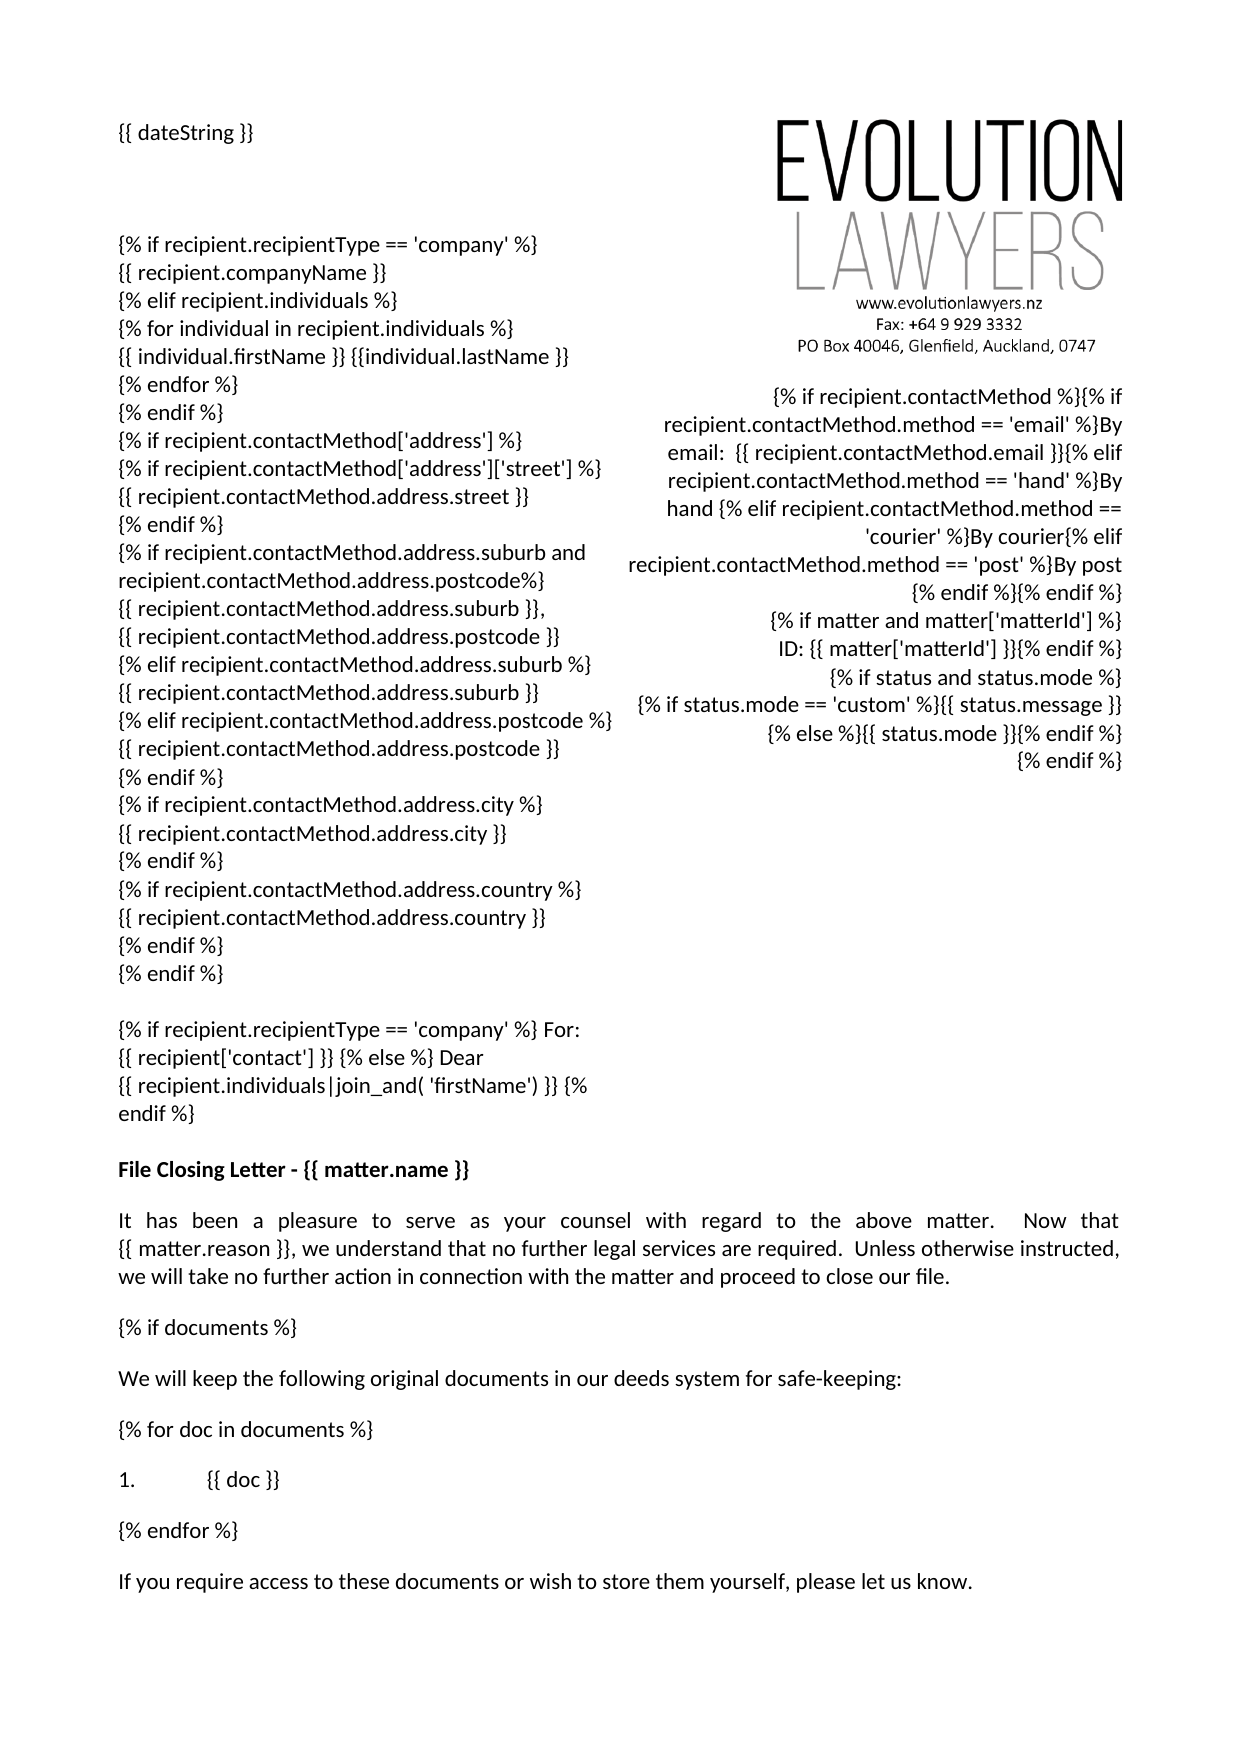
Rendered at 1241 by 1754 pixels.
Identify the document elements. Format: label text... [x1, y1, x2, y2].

list {{ doc }} [118, 1466, 1122, 1494]
text {% if documents %} [118, 1313, 1122, 1341]
table_header {% if recipient.contactMethod %}{% if recipient.contactMethod.method == 'email' %}By email: {{ recipient.contactMethod.email }}{% elif recipient.contactMethod.method == 'hand' %}By hand {% elif recipient.contactMethod.method == 'courier' %}By courier{% elif recipient.contactMethod.method == 'post' %}By post {% endif %}{% endif %} {% if matter and matter['matterId'] %} ID: {{ matter['matterId'] }}{% endif %} {% if status and status.mode %} {% if status.mode == 'custom' %}{{ status.message }}{% else %}{{ status.mode }}{% endif %} {% endif %} [620, 118, 1122, 1127]
table_header {{ dateString }} {% if recipient.recipientType == 'company' %} {{ recipient.companyName }} {% elif recipient.individuals %} {% for individual in recipient.individuals %} {{ individual.firstName }} {{individual.lastName }} {% endfor %} {% endif %} {% if recipient.contactMethod['address'] %} {% if recipient.contactMethod['address']['street'] %} {{ recipient.contactMethod.address.street }} {% endif %} {% if recipient.contactMethod.address.suburb and recipient.contactMethod.address.postcode%} {{ recipient.contactMethod.address.suburb }}, {{ recipient.contactMethod.address.postcode }} {% elif recipient.contactMethod.address.suburb %} {{ recipient.contactMethod.address.suburb }} {% elif recipient.contactMethod.address.postcode %} {{ recipient.contactMethod.address.postcode }} {% endif %} {% if recipient.contactMethod.address.city %} {{ recipient.contactMethod.address.city }} {% endif %} {% if recipient.contactMethod.address.country %} {{ recipient.contactMethod.address.country }} {% endif %} {% endif %} [118, 118, 620, 1015]
text If you require access to these documents or wish to store them yourself, please let us know. [118, 1567, 1122, 1596]
subtitle File Closing Letter - {{ matter.name }} [118, 1155, 1122, 1183]
text We will keep the following original documents in our deeds system for safe-keeping: [118, 1364, 1122, 1392]
picture [776, 118, 1123, 355]
text {% endfor %} [118, 1517, 1122, 1544]
text It has been a pleasure to serve as your counsel with regard to the above matter. Now that {{ matter.reason }}, we understand that no further legal services are required. Unless otherwise instructed, we will take no further action in connection with the matter and proceed to close our file. [118, 1206, 1122, 1290]
text {% for doc in documents %} [118, 1415, 1122, 1443]
table_cell {% if recipient.recipientType == 'company' %} For: {{ recipient['contact'] }} {% else %} Dear {{ recipient.individuals|join_and( 'firstName') }} {% endif %} [118, 1015, 620, 1127]
